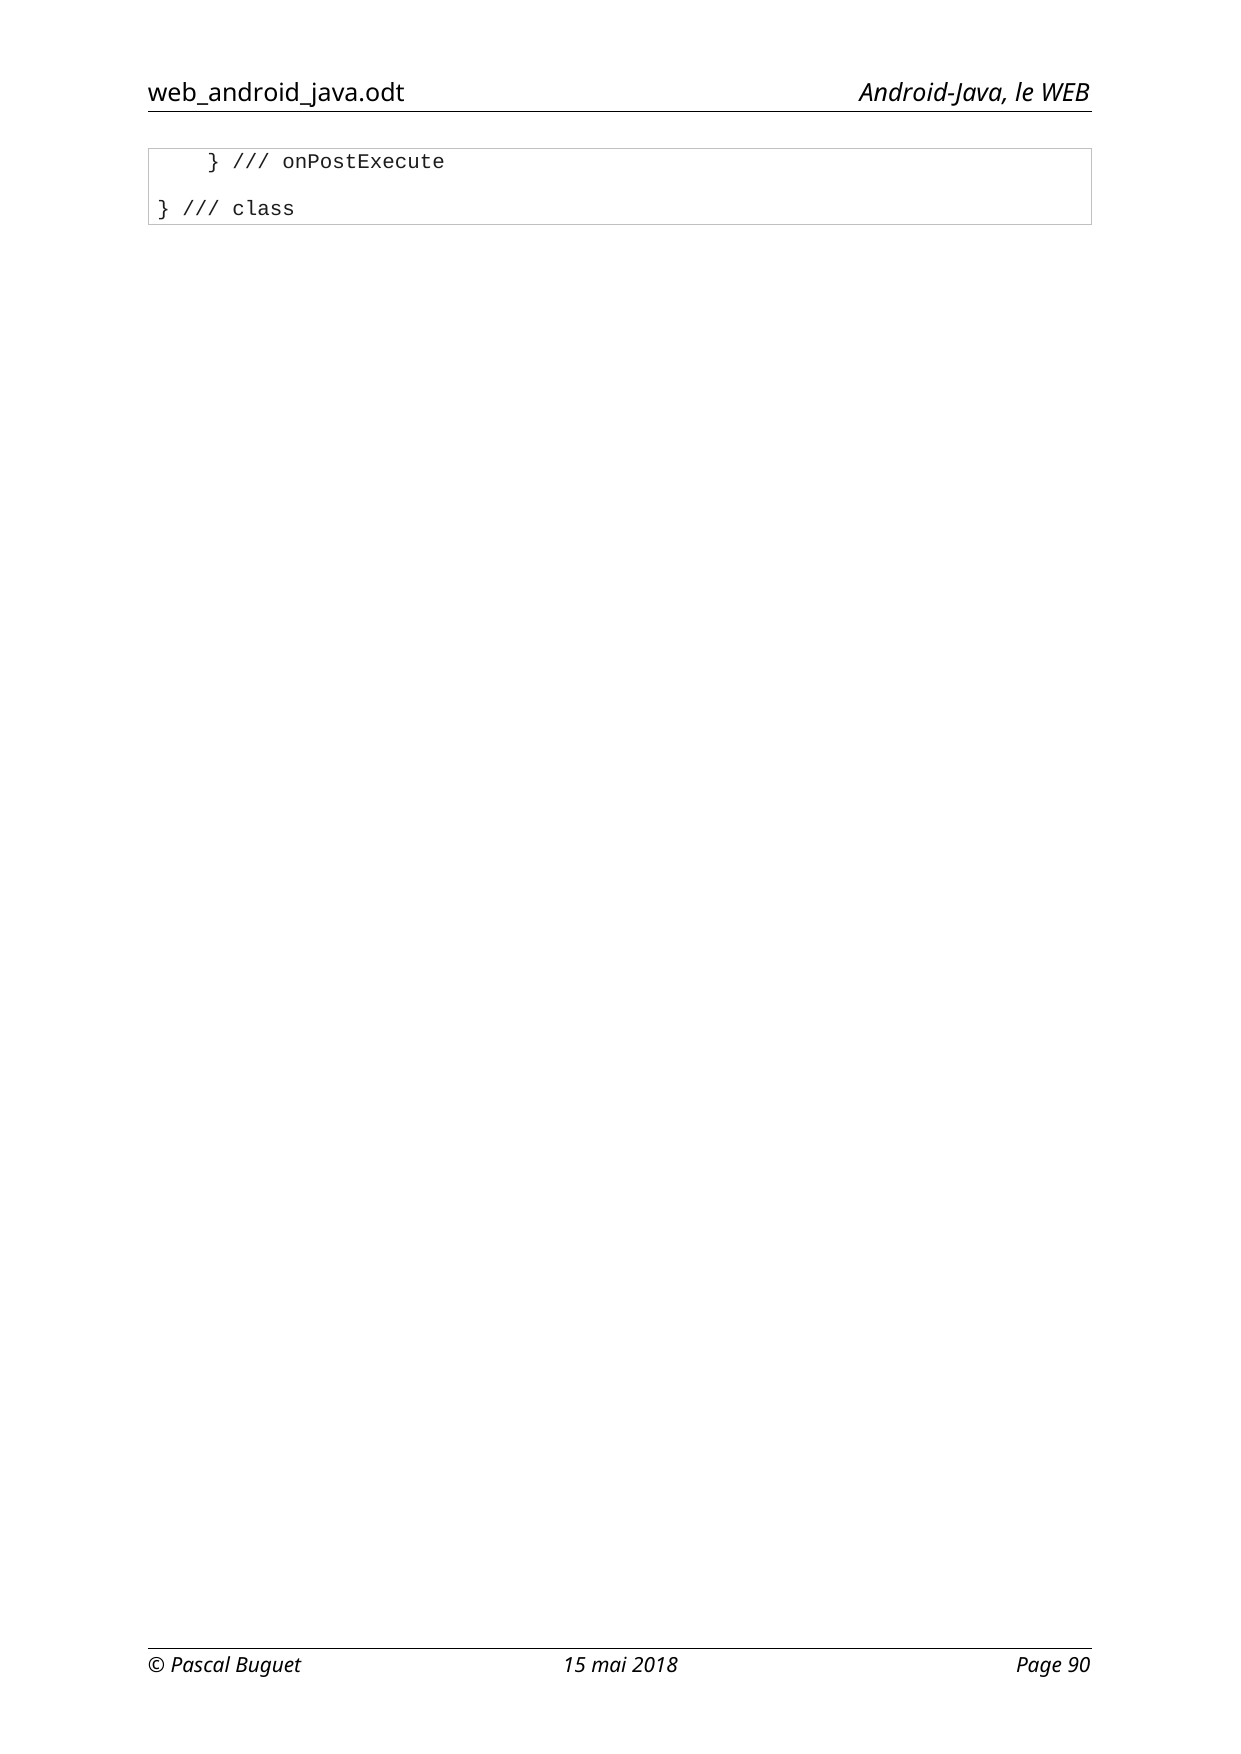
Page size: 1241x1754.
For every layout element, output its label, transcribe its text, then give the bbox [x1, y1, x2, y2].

text } /// class [149, 195, 1091, 224]
text } /// onPostExecute [149, 149, 1091, 171]
